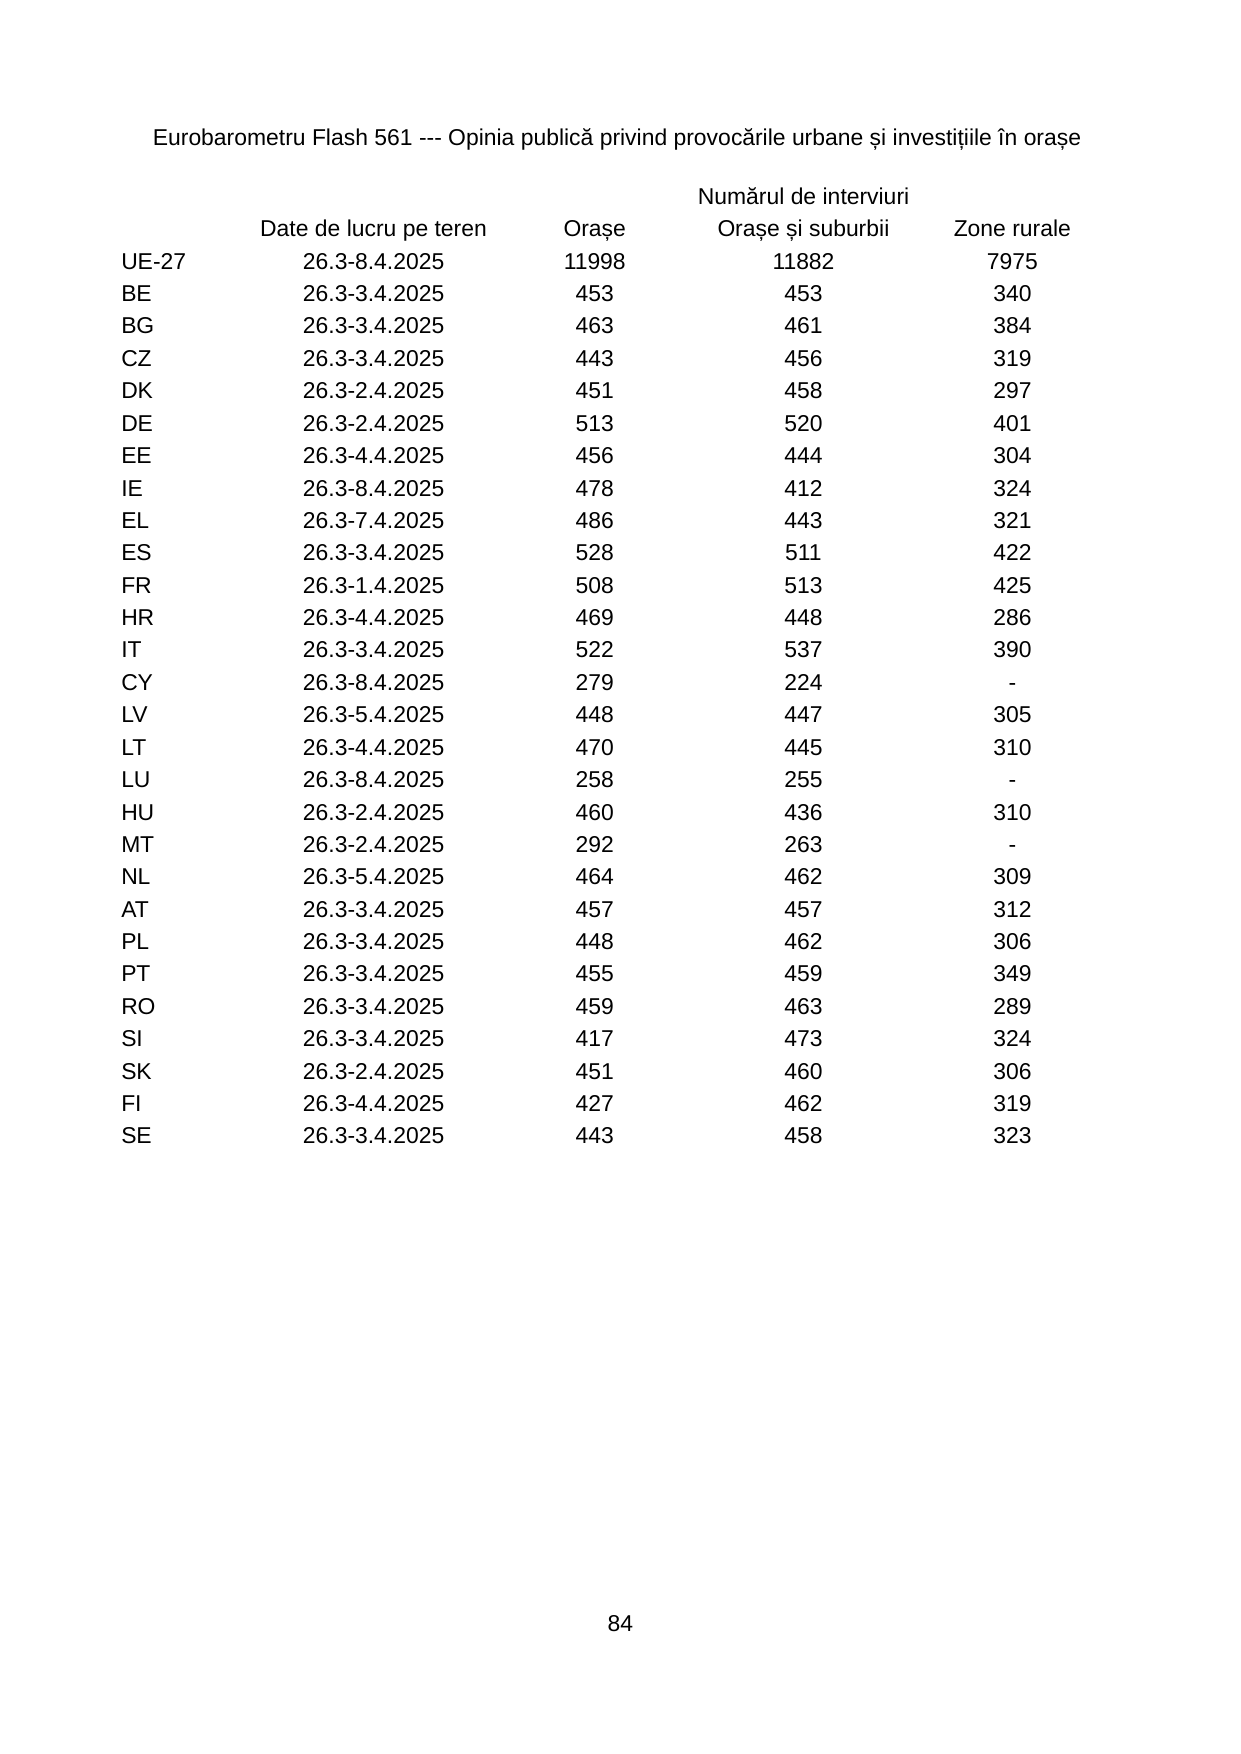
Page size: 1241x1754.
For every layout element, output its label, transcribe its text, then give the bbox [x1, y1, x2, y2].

table_cell 473 [699, 1022, 908, 1054]
table_cell 460 [490, 795, 699, 828]
table_cell 462 [699, 925, 908, 957]
table_cell 390 [908, 634, 1117, 666]
table_cell 26.3-3.4.2025 [257, 310, 490, 342]
table_cell 459 [699, 958, 908, 990]
table_cell SI [118, 1022, 257, 1054]
table_cell 451 [490, 1055, 699, 1087]
table_cell 26.3-3.4.2025 [257, 990, 490, 1022]
table_cell IT [118, 634, 257, 666]
table_cell Orașe și suburbii [699, 212, 908, 245]
table_cell 448 [490, 698, 699, 731]
table_cell 26.3-7.4.2025 [257, 504, 490, 536]
table_cell 459 [490, 990, 699, 1022]
table_cell 319 [908, 342, 1117, 374]
table_cell 464 [490, 860, 699, 893]
table_cell CY [118, 666, 257, 698]
table_cell 11998 [490, 245, 699, 277]
table_cell 457 [490, 893, 699, 925]
table_cell 453 [699, 277, 908, 309]
table_cell 26.3-8.4.2025 [257, 666, 490, 698]
table_cell 511 [699, 536, 908, 569]
table_header [118, 180, 257, 212]
table_cell 279 [490, 666, 699, 698]
table_cell BE [118, 277, 257, 309]
table_cell 513 [699, 569, 908, 601]
table_cell RO [118, 990, 257, 1022]
table_cell 304 [908, 439, 1117, 471]
table_cell 458 [699, 374, 908, 407]
table_cell 520 [699, 407, 908, 439]
table_cell 401 [908, 407, 1117, 439]
table_cell 324 [908, 471, 1117, 504]
table_cell 443 [490, 1119, 699, 1152]
table_cell HU [118, 795, 257, 828]
table_cell 26.3-5.4.2025 [257, 860, 490, 893]
table_cell 447 [699, 698, 908, 731]
table_cell PT [118, 958, 257, 990]
table_cell 324 [908, 1022, 1117, 1054]
table_cell Date de lucru pe teren [257, 212, 490, 245]
table_cell 305 [908, 698, 1117, 731]
table_cell 26.3-3.4.2025 [257, 925, 490, 957]
table_cell FR [118, 569, 257, 601]
table_cell 537 [699, 634, 908, 666]
table_cell 26.3-4.4.2025 [257, 1087, 490, 1119]
table_cell 448 [490, 925, 699, 957]
table_cell Zone rurale [908, 212, 1117, 245]
table_cell 321 [908, 504, 1117, 536]
table_cell EL [118, 504, 257, 536]
table_cell 443 [490, 342, 699, 374]
table_cell 26.3-3.4.2025 [257, 958, 490, 990]
table_cell 508 [490, 569, 699, 601]
table_cell 297 [908, 374, 1117, 407]
table_cell 528 [490, 536, 699, 569]
table_cell 26.3-3.4.2025 [257, 634, 490, 666]
table_cell 463 [699, 990, 908, 1022]
table_cell 470 [490, 731, 699, 763]
table_cell 460 [699, 1055, 908, 1087]
table_cell 445 [699, 731, 908, 763]
table_cell 26.3-3.4.2025 [257, 1022, 490, 1054]
table_cell 26.3-3.4.2025 [257, 277, 490, 309]
table_cell 462 [699, 860, 908, 893]
table_cell BG [118, 310, 257, 342]
table_cell 461 [699, 310, 908, 342]
table_cell ES [118, 536, 257, 569]
table_cell 289 [908, 990, 1117, 1022]
table_cell NL [118, 860, 257, 893]
table_cell 26.3-8.4.2025 [257, 763, 490, 795]
table_cell IE [118, 471, 257, 504]
table_cell 26.3-2.4.2025 [257, 795, 490, 828]
table_cell 462 [699, 1087, 908, 1119]
table_cell 422 [908, 536, 1117, 569]
table_cell 463 [490, 310, 699, 342]
table_cell - [908, 666, 1117, 698]
table_cell 306 [908, 925, 1117, 957]
table_cell Orașe [490, 212, 699, 245]
table_cell LT [118, 731, 257, 763]
table_cell 255 [699, 763, 908, 795]
table_cell 26.3-2.4.2025 [257, 1055, 490, 1087]
table_cell 26.3-3.4.2025 [257, 1119, 490, 1152]
table_cell 384 [908, 310, 1117, 342]
table_cell FI [118, 1087, 257, 1119]
table_cell EE [118, 439, 257, 471]
table_cell LU [118, 763, 257, 795]
table_cell 417 [490, 1022, 699, 1054]
table_cell 286 [908, 601, 1117, 633]
table_cell 26.3-4.4.2025 [257, 601, 490, 633]
table_cell 26.3-2.4.2025 [257, 374, 490, 407]
table_cell 310 [908, 731, 1117, 763]
table_cell 26.3-4.4.2025 [257, 731, 490, 763]
table_cell MT [118, 828, 257, 860]
table_cell 26.3-3.4.2025 [257, 536, 490, 569]
table_cell 26.3-4.4.2025 [257, 439, 490, 471]
table_cell 444 [699, 439, 908, 471]
table_cell 436 [699, 795, 908, 828]
table_cell 448 [699, 601, 908, 633]
table_cell 26.3-8.4.2025 [257, 245, 490, 277]
table_cell 11882 [699, 245, 908, 277]
table_cell SK [118, 1055, 257, 1087]
table_cell - [908, 828, 1117, 860]
table_cell 469 [490, 601, 699, 633]
table_cell 310 [908, 795, 1117, 828]
table_cell 292 [490, 828, 699, 860]
table_cell LV [118, 698, 257, 731]
table_cell 412 [699, 471, 908, 504]
table_cell 323 [908, 1119, 1117, 1152]
table_cell 522 [490, 634, 699, 666]
table_cell 451 [490, 374, 699, 407]
table_cell 319 [908, 1087, 1117, 1119]
table_cell 486 [490, 504, 699, 536]
table_cell 7975 [908, 245, 1117, 277]
table_header [257, 180, 490, 212]
table_cell 312 [908, 893, 1117, 925]
table_cell 443 [699, 504, 908, 536]
table_cell 458 [699, 1119, 908, 1152]
table_cell 26.3-2.4.2025 [257, 828, 490, 860]
table_cell 26.3-8.4.2025 [257, 471, 490, 504]
table_cell 457 [699, 893, 908, 925]
table_cell 26.3-3.4.2025 [257, 893, 490, 925]
table_cell 258 [490, 763, 699, 795]
table_cell 263 [699, 828, 908, 860]
table_cell 453 [490, 277, 699, 309]
table_cell [118, 212, 257, 245]
table_cell 26.3-5.4.2025 [257, 698, 490, 731]
table_cell 513 [490, 407, 699, 439]
table_cell 309 [908, 860, 1117, 893]
table_cell 455 [490, 958, 699, 990]
table_cell 340 [908, 277, 1117, 309]
table_cell 425 [908, 569, 1117, 601]
table_cell PL [118, 925, 257, 957]
table_cell 306 [908, 1055, 1117, 1087]
table_header Numărul de interviuri [490, 180, 1117, 212]
table_cell 478 [490, 471, 699, 504]
table_cell DK [118, 374, 257, 407]
table_cell HR [118, 601, 257, 633]
table_cell 26.3-1.4.2025 [257, 569, 490, 601]
table_cell 26.3-3.4.2025 [257, 342, 490, 374]
table_cell 456 [699, 342, 908, 374]
table_cell AT [118, 893, 257, 925]
table_cell - [908, 763, 1117, 795]
table_cell 427 [490, 1087, 699, 1119]
table_cell 349 [908, 958, 1117, 990]
table_cell UE-27 [118, 245, 257, 277]
table_cell 456 [490, 439, 699, 471]
table_cell DE [118, 407, 257, 439]
table_cell SE [118, 1119, 257, 1152]
table_cell CZ [118, 342, 257, 374]
table_cell 26.3-2.4.2025 [257, 407, 490, 439]
table_cell 224 [699, 666, 908, 698]
